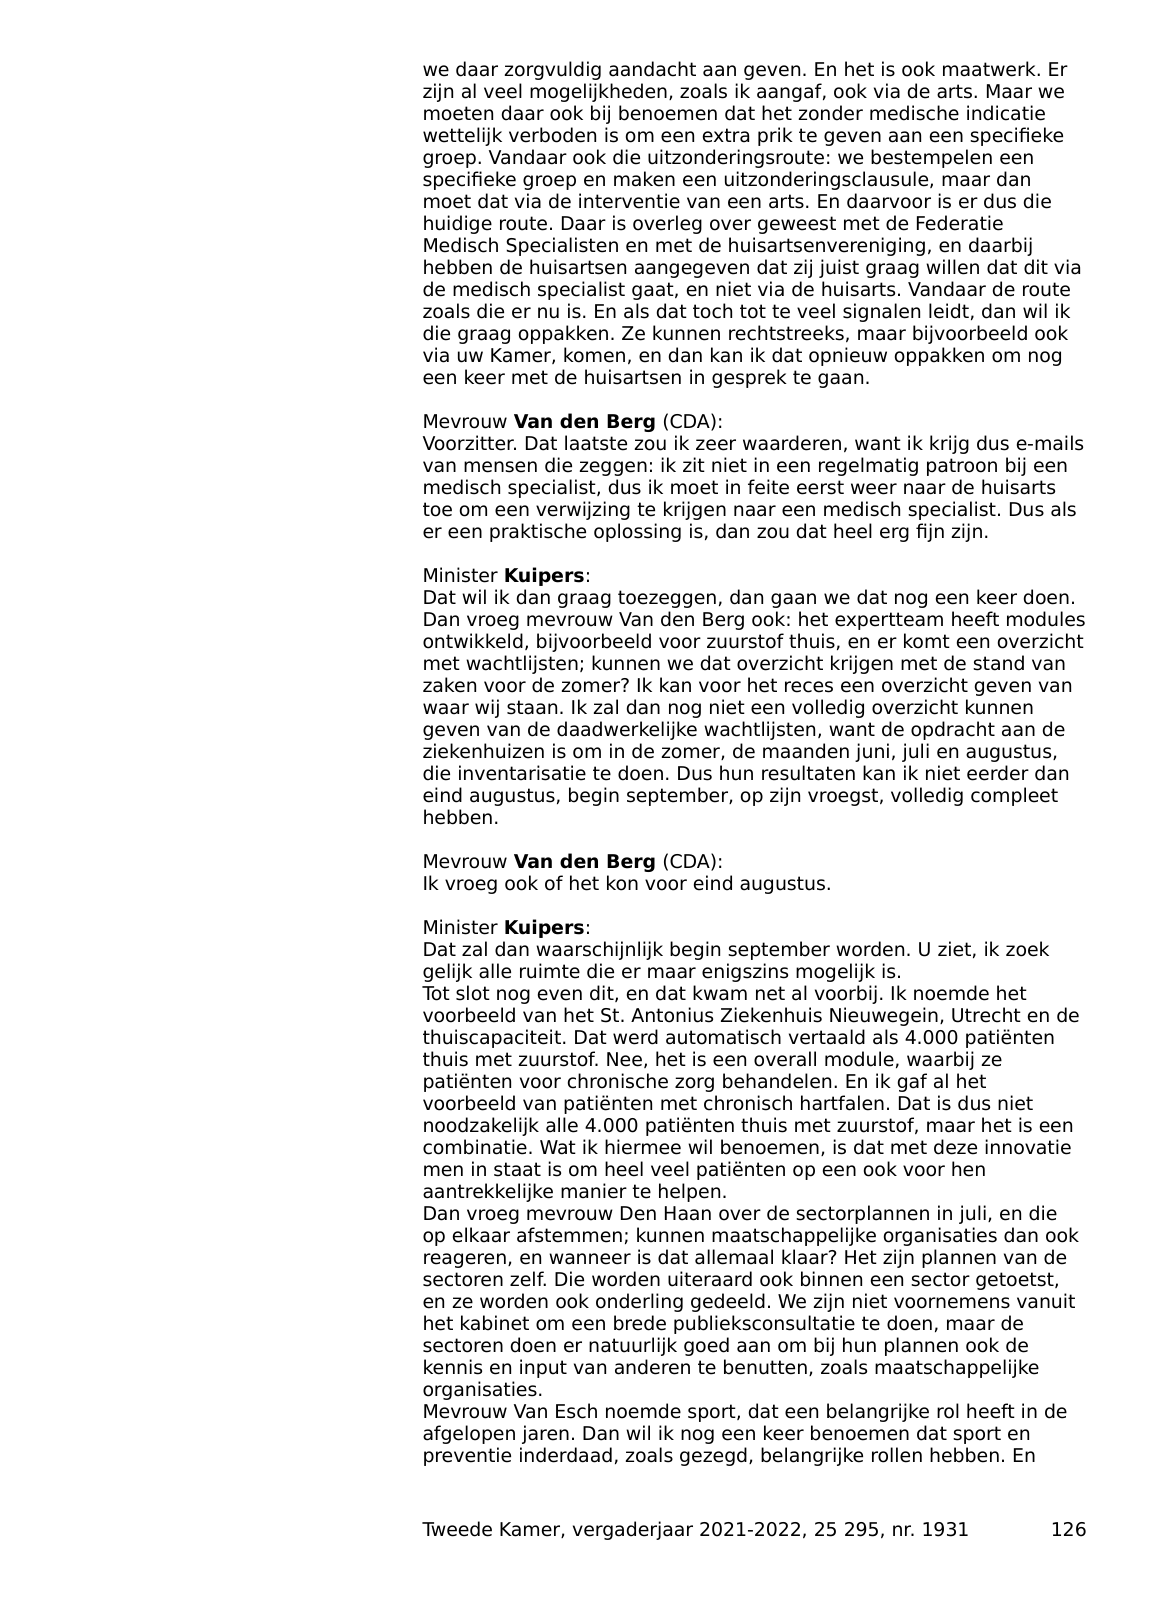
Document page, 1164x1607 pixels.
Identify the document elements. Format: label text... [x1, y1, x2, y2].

text Minister Kuipers: [422, 565, 1087, 587]
text Mevrouw Van den Berg (CDA): [422, 411, 1087, 433]
text Dan vroeg mevrouw Van den Berg ook: het expertteam heeft modules ontwikkeld, bijvoorbeeld voor zuurstof thuis, en er komt een overzicht met wachtlijsten; kunnen we dat overzicht krijgen met de stand van zaken voor de zomer? Ik kan voor het reces een overzicht geven van waar wij staan. Ik zal dan nog niet een volledig overzicht kunnen geven van de daadwerkelijke wachtlijsten, want de opdracht aan de ziekenhuizen is om in de zomer, de maanden juni, juli en augustus, die inventarisatie te doen. Dus hun resultaten kan ik niet eerder dan eind augustus, begin september, op zijn vroegst, volledig compleet hebben. [422, 609, 1087, 829]
text Minister Kuipers: [422, 917, 1087, 939]
text Ik vroeg ook of het kon voor eind augustus. [422, 873, 1087, 895]
text Dat zal dan waarschijnlijk begin september worden. U ziet, ik zoek gelijk alle ruimte die er maar enigszins mogelijk is. [422, 939, 1087, 983]
text Dan vroeg mevrouw Den Haan over de sectorplannen in juli, en die op elkaar afstemmen; kunnen maatschappelijke organisaties dan ook reageren, en wanneer is dat allemaal klaar? Het zijn plannen van de sectoren zelf. Die worden uiteraard ook binnen een sector getoetst, en ze worden ook onderling gedeeld. We zijn niet voornemens vanuit het kabinet om een brede publieksconsultatie te doen, maar de sectoren doen er natuurlijk goed aan om bij hun plannen ook de kennis en input van anderen te benutten, zoals maatschappelijke organisaties. [422, 1203, 1087, 1401]
text Mevrouw Van den Berg (CDA): [422, 851, 1087, 873]
text Voorzitter. Dat laatste zou ik zeer waarderen, want ik krijg dus e-mails van mensen die zeggen: ik zit niet in een regelmatig patroon bij een medisch specialist, dus ik moet in feite eerst weer naar de huisarts toe om een verwijzing te krijgen naar een medisch specialist. Dus als er een praktische oplossing is, dan zou dat heel erg fijn zijn. [422, 433, 1087, 543]
text Mevrouw Van Esch noemde sport, dat een belangrijke rol heeft in de afgelopen jaren. Dan wil ik nog een keer benoemen dat sport en preventie inderdaad, zoals gezegd, belangrijke rollen hebben. En [422, 1401, 1087, 1467]
text we daar zorgvuldig aandacht aan geven. En het is ook maatwerk. Er zijn al veel mogelijkheden, zoals ik aangaf, ook via de arts. Maar we moeten daar ook bij benoemen dat het zonder medische indicatie wettelijk verboden is om een extra prik te geven aan een specifieke groep. Vandaar ook die uitzonderingsroute: we bestempelen een specifieke groep en maken een uitzonderingsclausule, maar dan moet dat via de interventie van een arts. En daarvoor is er dus die huidige route. Daar is overleg over geweest met de Federatie Medisch Specialisten en met de huisartsenvereniging, en daarbij hebben de huisartsen aangegeven dat zij juist graag willen dat dit via de medisch specialist gaat, en niet via de huisarts. Vandaar de route zoals die er nu is. En als dat toch tot te veel signalen leidt, dan wil ik die graag oppakken. Ze kunnen rechtstreeks, maar bijvoorbeeld ook via uw Kamer, komen, en dan kan ik dat opnieuw oppakken om nog een keer met de huisartsen in gesprek te gaan. [422, 59, 1087, 389]
text Tot slot nog even dit, en dat kwam net al voorbij. Ik noemde het voorbeeld van het St. Antonius Ziekenhuis Nieuwegein, Utrecht en de thuiscapaciteit. Dat werd automatisch vertaald als 4.000 patiënten thuis met zuurstof. Nee, het is een overall module, waarbij ze patiënten voor chronische zorg behandelen. En ik gaf al het voorbeeld van patiënten met chronisch hartfalen. Dat is dus niet noodzakelijk alle 4.000 patiënten thuis met zuurstof, maar het is een combinatie. Wat ik hiermee wil benoemen, is dat met deze innovatie men in staat is om heel veel patiënten op een ook voor hen aantrekkelijke manier te helpen. [422, 983, 1087, 1203]
text Dat wil ik dan graag toezeggen, dan gaan we dat nog een keer doen. [422, 587, 1087, 609]
